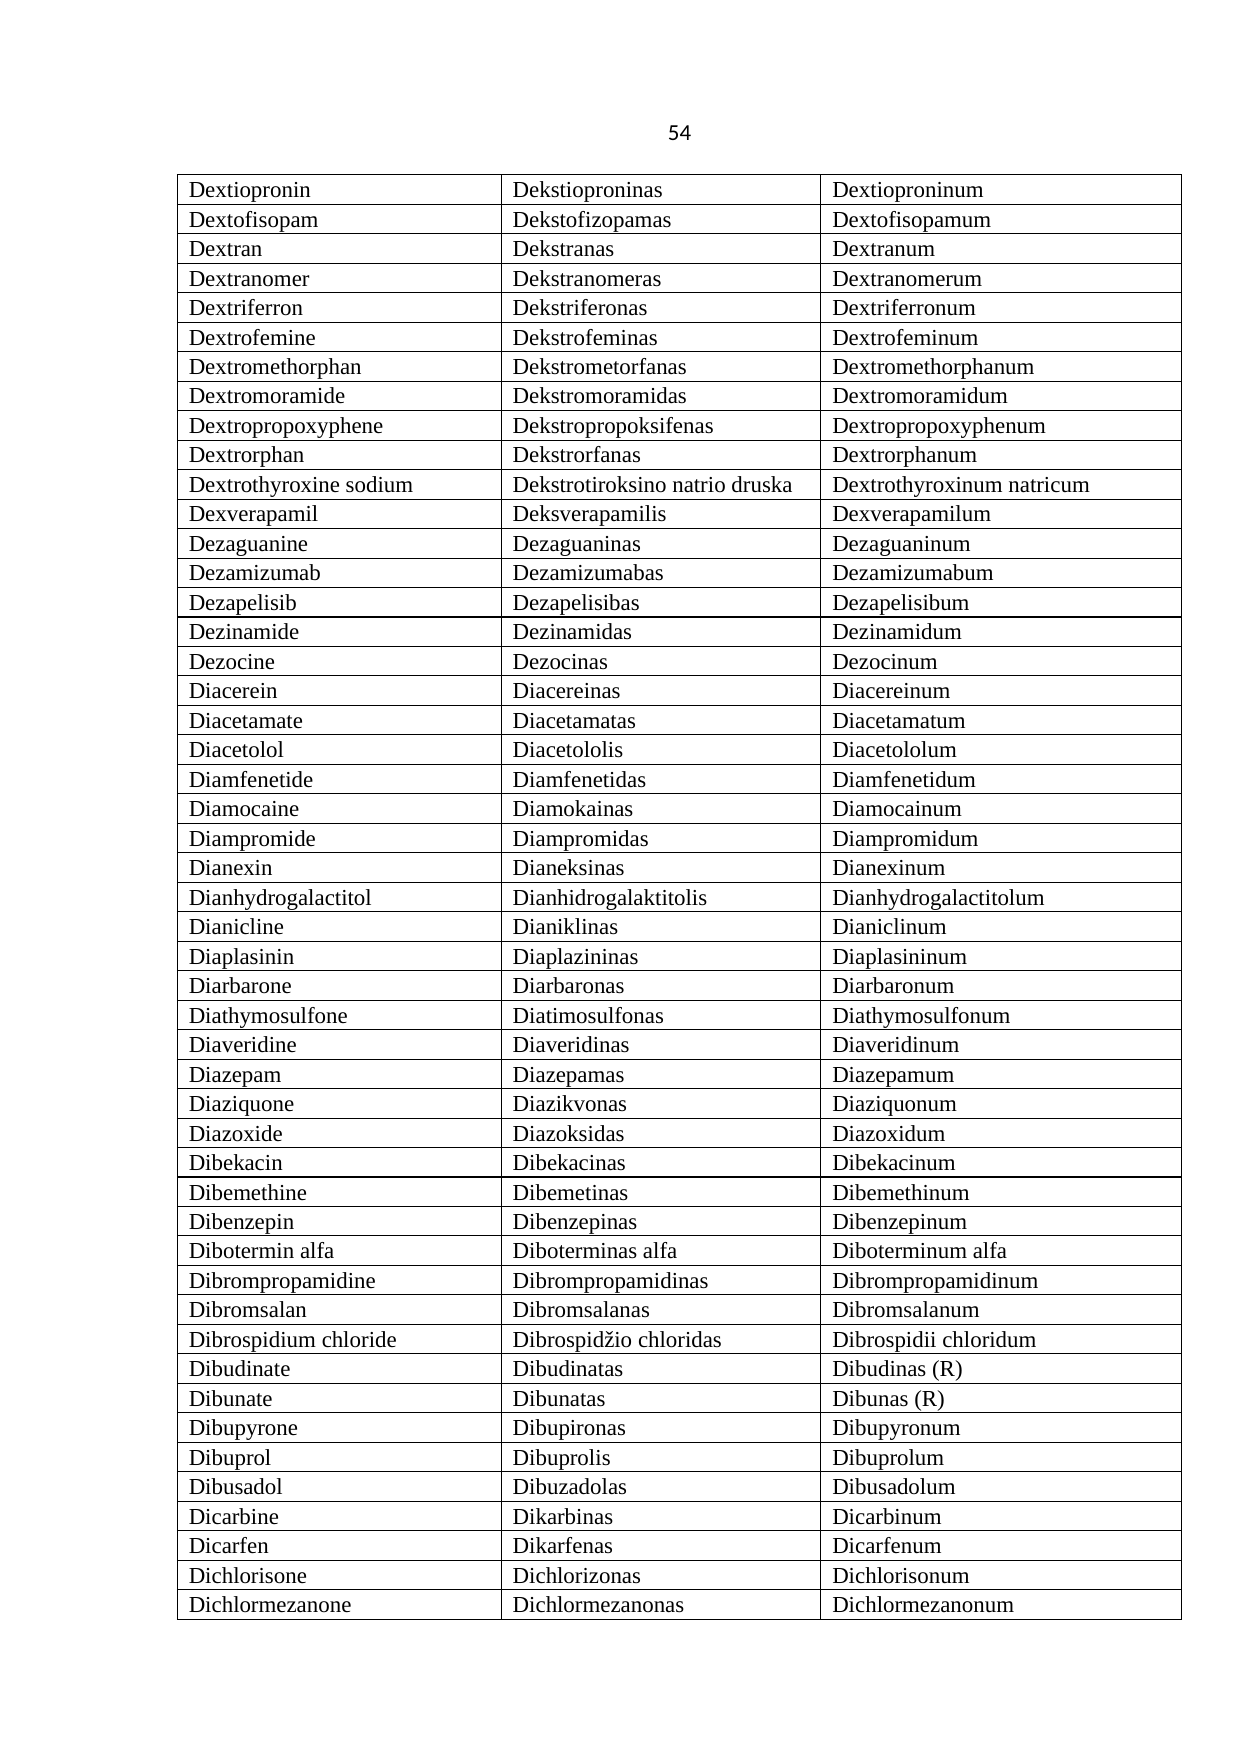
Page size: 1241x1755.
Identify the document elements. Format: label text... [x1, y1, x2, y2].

table_cell Diacetololum [821, 735, 1181, 764]
table_cell Diacetololis [502, 735, 820, 764]
table_cell Dextromoramide [178, 382, 501, 410]
table_cell Dibemethinum [821, 1178, 1181, 1206]
table_cell Dianhydrogalactitol [178, 883, 501, 911]
table_cell Dibudinatas [502, 1354, 820, 1383]
table_cell Deksverapamilis [502, 500, 820, 528]
table_cell Dezaguaninas [502, 529, 820, 557]
table_cell Dezinamidum [821, 618, 1181, 646]
table_cell Dezaguanine [178, 529, 501, 557]
table_cell Diathymosulfone [178, 1001, 501, 1029]
table_cell Dibenzepinum [821, 1207, 1181, 1235]
table_cell Dezinamide [178, 618, 501, 646]
table_cell Dichlormezanonas [502, 1590, 820, 1619]
table_cell Dibusadolum [821, 1472, 1181, 1501]
table_cell Dibudinate [178, 1354, 501, 1383]
table_cell Dianicline [178, 912, 501, 941]
table_cell Dezocinas [502, 647, 820, 675]
table_cell Dekstropropoksifenas [502, 411, 820, 439]
table_cell Dextrofemine [178, 323, 501, 351]
table_cell Dichlormezanonum [821, 1590, 1181, 1619]
table_cell Diazepamas [502, 1060, 820, 1088]
table_cell Diacetamatum [821, 706, 1181, 734]
table_cell Dezamizumabum [821, 559, 1181, 587]
table_cell Dicarbine [178, 1502, 501, 1530]
table_cell Dichlorisonum [821, 1561, 1181, 1589]
table_cell Diamocainum [821, 794, 1181, 823]
table_cell Dextrorphanum [821, 441, 1181, 469]
table_cell Dextranomerum [821, 264, 1181, 292]
table_cell Dezocinum [821, 647, 1181, 675]
table_cell Dextropropoxyphene [178, 411, 501, 439]
table_cell Diaplazininas [502, 942, 820, 970]
table_cell Dextrofeminum [821, 323, 1181, 351]
table_cell Dibenzepinas [502, 1207, 820, 1235]
table_cell Dibekacinum [821, 1148, 1181, 1176]
table_cell Dibrompropamidine [178, 1266, 501, 1294]
table_cell Dicarfen [178, 1531, 501, 1560]
table_cell Diamfenetidas [502, 765, 820, 793]
table_cell Dibupyrone [178, 1413, 501, 1442]
table_cell Dibunate [178, 1384, 501, 1412]
table_cell Diarbaronas [502, 971, 820, 999]
table_cell Diazikvonas [502, 1089, 820, 1117]
table_cell Dikarfenas [502, 1531, 820, 1560]
table_cell Diaveridinas [502, 1030, 820, 1058]
table_cell Dextriferron [178, 293, 501, 322]
table_cell Dianhidrogalaktitolis [502, 883, 820, 911]
table_cell Dekstioproninas [502, 175, 820, 204]
table_cell Diacetolol [178, 735, 501, 764]
table_cell Dianiklinas [502, 912, 820, 941]
table_cell Diacetamate [178, 706, 501, 734]
table_cell Dekstrorfanas [502, 441, 820, 469]
table_cell Dianiclinum [821, 912, 1181, 941]
table_cell Dezapelisibum [821, 588, 1181, 616]
table_cell Dekstromoramidas [502, 382, 820, 410]
table_cell Diarbaronum [821, 971, 1181, 999]
table_cell Diaplasininum [821, 942, 1181, 970]
table_cell Dibudinas (R) [821, 1354, 1181, 1383]
table_cell Dezapelisibas [502, 588, 820, 616]
table_cell Dibromsalanum [821, 1295, 1181, 1324]
table_cell Dibrospidii chloridum [821, 1325, 1181, 1353]
table_cell Dextriferronum [821, 293, 1181, 322]
table_cell Dextiopronin [178, 175, 501, 204]
table_cell Dekstriferonas [502, 293, 820, 322]
table_cell Diazepamum [821, 1060, 1181, 1088]
table_cell Diarbarone [178, 971, 501, 999]
table_cell Diathymosulfonum [821, 1001, 1181, 1029]
table_cell Dichlorizonas [502, 1561, 820, 1589]
table_cell Dextromethorphan [178, 352, 501, 381]
table_cell Diboterminas alfa [502, 1236, 820, 1265]
table_cell Dicarfenum [821, 1531, 1181, 1560]
table_cell Dextropropoxyphenum [821, 411, 1181, 439]
table_cell Diazoksidas [502, 1119, 820, 1147]
table_cell Dekstrotiroksino natrio druska [502, 470, 820, 498]
table_cell Diaziquone [178, 1089, 501, 1117]
table_cell Dextromoramidum [821, 382, 1181, 410]
table_cell Dextranum [821, 234, 1181, 263]
table_cell Dibuprol [178, 1443, 501, 1471]
table_cell Dibupyronum [821, 1413, 1181, 1442]
table_cell Diampromidum [821, 824, 1181, 852]
table_cell Dibuprolis [502, 1443, 820, 1471]
table_cell Diazoxidum [821, 1119, 1181, 1147]
table_cell Dexverapamil [178, 500, 501, 528]
table_cell Diampromide [178, 824, 501, 852]
table_cell Dibekacinas [502, 1148, 820, 1176]
table_cell Dekstranas [502, 234, 820, 263]
table_cell Dibrompropamidinum [821, 1266, 1181, 1294]
table_cell Dibemetinas [502, 1178, 820, 1206]
table_cell Dextrorphan [178, 441, 501, 469]
table_cell Diamokainas [502, 794, 820, 823]
table_cell Dibromsalanas [502, 1295, 820, 1324]
table_cell Dekstranomeras [502, 264, 820, 292]
table_cell Dikarbinas [502, 1502, 820, 1530]
table_cell Dezapelisib [178, 588, 501, 616]
table_cell Dibunas (R) [821, 1384, 1181, 1412]
table_cell Dextranomer [178, 264, 501, 292]
table_cell Diamfenetide [178, 765, 501, 793]
table_cell Dibuprolum [821, 1443, 1181, 1471]
table_cell Dichlorisone [178, 1561, 501, 1589]
table_cell Dibekacin [178, 1148, 501, 1176]
table_cell Dibromsalan [178, 1295, 501, 1324]
table_cell Dextran [178, 234, 501, 263]
table_cell Dicarbinum [821, 1502, 1181, 1530]
table_cell Dibrospidžio chloridas [502, 1325, 820, 1353]
table_cell Dezocine [178, 647, 501, 675]
table_cell Dianeksinas [502, 853, 820, 882]
table_cell Dibuzadolas [502, 1472, 820, 1501]
table_cell Diazepam [178, 1060, 501, 1088]
table_cell Dibrompropamidinas [502, 1266, 820, 1294]
table_cell Dextioproninum [821, 175, 1181, 204]
table_cell Diacerein [178, 676, 501, 705]
table_cell Dibenzepin [178, 1207, 501, 1235]
table_cell Diamfenetidum [821, 765, 1181, 793]
table_cell Dibotermin alfa [178, 1236, 501, 1265]
table_cell Dibusadol [178, 1472, 501, 1501]
table_cell Diacetamatas [502, 706, 820, 734]
table_cell Diaziquonum [821, 1089, 1181, 1117]
table_cell Dichlormezanone [178, 1590, 501, 1619]
table_cell Dextrothyroxinum natricum [821, 470, 1181, 498]
table_cell Dibrospidium chloride [178, 1325, 501, 1353]
table_cell Diatimosulfonas [502, 1001, 820, 1029]
table_cell Dekstrometorfanas [502, 352, 820, 381]
table_cell Dibunatas [502, 1384, 820, 1412]
table_cell Dekstofizopamas [502, 205, 820, 233]
table_cell Diamocaine [178, 794, 501, 823]
table_cell Dextofisopamum [821, 205, 1181, 233]
table_cell Diazoxide [178, 1119, 501, 1147]
table_cell Diboterminum alfa [821, 1236, 1181, 1265]
table_cell Dextromethorphanum [821, 352, 1181, 381]
table_cell Dextrothyroxine sodium [178, 470, 501, 498]
table_cell Dianhydrogalactitolum [821, 883, 1181, 911]
table_cell Diaveridine [178, 1030, 501, 1058]
table_cell Dezinamidas [502, 618, 820, 646]
table_cell Dezamizumabas [502, 559, 820, 587]
table_cell Dexverapamilum [821, 500, 1181, 528]
table_cell Diacereinas [502, 676, 820, 705]
table_cell Dianexin [178, 853, 501, 882]
table_cell Dekstrofeminas [502, 323, 820, 351]
table_cell Diaveridinum [821, 1030, 1181, 1058]
table_cell Dibemethine [178, 1178, 501, 1206]
table_cell Dianexinum [821, 853, 1181, 882]
table_cell Diampromidas [502, 824, 820, 852]
table_cell Dezaguaninum [821, 529, 1181, 557]
table_cell Dextofisopam [178, 205, 501, 233]
table_cell Dezamizumab [178, 559, 501, 587]
table_cell Dibupironas [502, 1413, 820, 1442]
table_cell Diaplasinin [178, 942, 501, 970]
table_cell Diacereinum [821, 676, 1181, 705]
